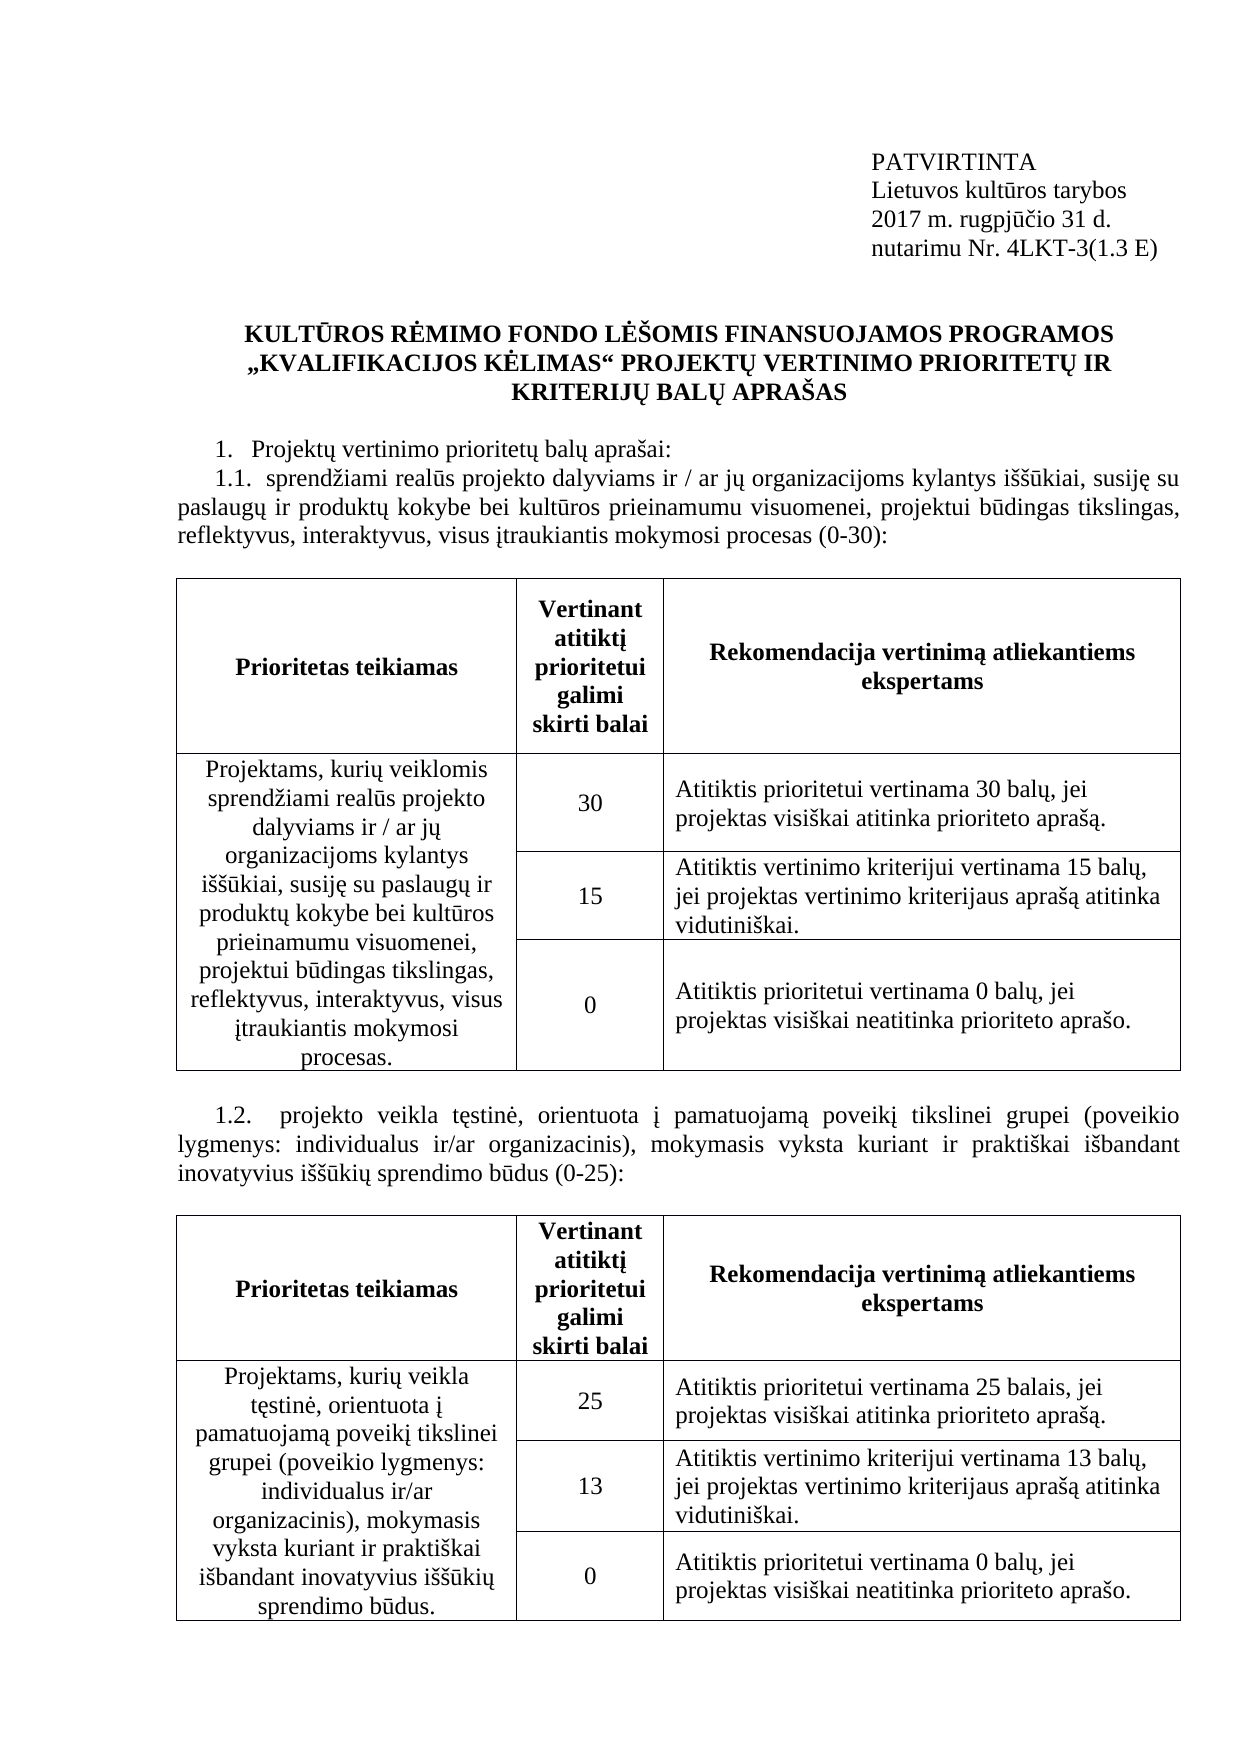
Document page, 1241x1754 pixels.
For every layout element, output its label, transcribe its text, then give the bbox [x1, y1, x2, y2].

table_header Vertinant atitiktį prioritetui galimi skirti balai [517, 579, 663, 753]
table_cell Atitiktis prioritetui vertinama 30 balų, jei projektas visiškai atitinka prioriteto aprašą. [664, 754, 1180, 851]
table_cell 15 [517, 852, 663, 938]
text 1. Projektų vertinimo prioritetų balų aprašai: [177, 434, 1181, 463]
table_cell Projektams, kurių veikla tęstinė, orientuota į pamatuojamą poveikį tikslinei grupei (poveikio lygmenys: individualus ir/ar organizacinis), mokymasis vyksta kuriant ir praktiškai išbandant inovatyvius iššūkių sprendimo būdus. [177, 1361, 516, 1620]
table_cell 0 [517, 940, 663, 1070]
table_cell Atitiktis prioritetui vertinama 0 balų, jei projektas visiškai neatitinka prioriteto aprašo. [664, 940, 1180, 1070]
table_cell 30 [517, 754, 663, 851]
text Lietuvos kultūros tarybos [177, 176, 1181, 204]
table_cell 25 [517, 1361, 663, 1440]
table_cell Atitiktis vertinimo kriterijui vertinama 15 balų, jei projektas vertinimo kriterijaus aprašą atitinka vidutiniškai. [664, 852, 1180, 938]
table_cell Atitiktis prioritetui vertinama 25 balais, jei projektas visiškai atitinka prioriteto aprašą. [664, 1361, 1180, 1440]
table_header Rekomendacija vertinimą atliekantiems ekspertams [664, 579, 1180, 753]
text PATVIRTINTA [177, 147, 1181, 176]
text 1.2. projekto veikla tęstinė, orientuota į pamatuojamą poveikį tikslinei grupei (poveikio lygmenys: individualus ir/ar organizacinis), mokymasis vyksta kuriant ir praktiškai išbandant inovatyvius iššūkių sprendimo būdus (0-25): [177, 1100, 1181, 1186]
table_cell Atitiktis vertinimo kriterijui vertinama 13 balų, jei projektas vertinimo kriterijaus aprašą atitinka vidutiniškai. [664, 1441, 1180, 1531]
text 2017 m. rugpjūčio 31 d. nutarimu Nr. 4LKT-3(1.3 E) [871, 204, 1181, 262]
table_header Prioritetas teikiamas [177, 1216, 516, 1360]
table_header Vertinant atitiktį prioritetui galimi skirti balai [517, 1216, 663, 1360]
table_cell 0 [517, 1532, 663, 1620]
text KULTŪROS RĖMIMO FONDO LĖŠOMIS FINANSUOJAMOS PROGRAMOS „KVALIFIKACIJOS KĖLIMAS“ PROJEKTŲ VERTINIMO PRIORITETŲ IR KRITERIJŲ BALŲ APRAŠAS [177, 319, 1181, 406]
table_cell Atitiktis prioritetui vertinama 0 balų, jei projektas visiškai neatitinka prioriteto aprašo. [664, 1532, 1180, 1620]
table_cell Projektams, kurių veiklomis sprendžiami realūs projekto dalyviams ir / ar jų organizacijoms kylantys iššūkiai, susiję su paslaugų ir produktų kokybe bei kultūros prieinamumu visuomenei, projektui būdingas tikslingas, reflektyvus, interaktyvus, visus įtraukiantis mokymosi procesas. [177, 754, 516, 1070]
table_cell 13 [517, 1441, 663, 1531]
text 1.1. sprendžiami realūs projekto dalyviams ir / ar jų organizacijoms kylantys iššūkiai, susiję su paslaugų ir produktų kokybe bei kultūros prieinamumu visuomenei, projektui būdingas tikslingas, reflektyvus, interaktyvus, visus įtraukiantis mokymosi procesas (0-30): [177, 463, 1181, 549]
table_header Rekomendacija vertinimą atliekantiems ekspertams [664, 1216, 1180, 1360]
table_header Prioritetas teikiamas [177, 579, 516, 753]
